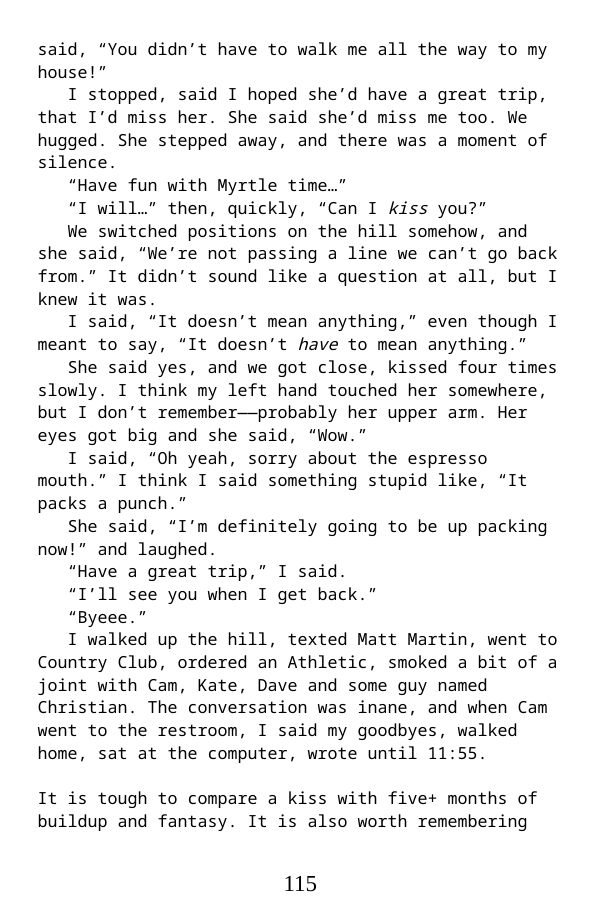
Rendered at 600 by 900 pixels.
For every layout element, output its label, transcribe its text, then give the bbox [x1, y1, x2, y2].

text “I will…” then, quickly, “Can I kiss you?” [37, 196, 562, 219]
text She said yes, and we got close, kissed four times slowly. I think my left hand touched her somewhere, but I don’t remember——probably her upper arm. Her eyes got big and she said, “Wow.” [37, 355, 562, 446]
text “Have a great trip,” I said. [37, 560, 562, 582]
text “Byeee.” [37, 605, 562, 628]
text She said, “I’m definitely going to be up packing now!” and laughed. [37, 514, 562, 560]
text “Have fun with Myrtle time…” [37, 174, 562, 196]
text It is tough to compare a kiss with five+ months of buildup and fantasy. It is also worth remembering [37, 787, 562, 832]
text said, “You didn’t have to walk me all the way to my house!” [37, 37, 562, 83]
text I said, “Oh yeah, sorry about the espresso mouth.” I think I said something stupid like, “It packs a punch.” [37, 446, 562, 514]
text “I’ll see you when I get back.” [37, 582, 562, 605]
text I stopped, said I hoped she’d have a great trip, that I’d miss her. She said she’d miss me too. We hugged. She stepped away, and there was a moment of silence. [37, 83, 562, 174]
text We switched positions on the hill somehow, and she said, “We’re not passing a line we can’t go back from.” It didn’t sound like a question at all, but I knew it was. [37, 219, 562, 310]
text I said, “It doesn’t mean anything,” even though I meant to say, “It doesn’t have to mean anything.” [37, 310, 562, 355]
text I walked up the hill, texted Matt Martin, went to Country Club, ordered an Athletic, smoked a bit of a joint with Cam, Kate, Dave and some guy named Christian. The conversation was inane, and when Cam went to the restroom, I said my goodbyes, walked home, sat at the computer, wrote until 11:55. [37, 628, 562, 764]
